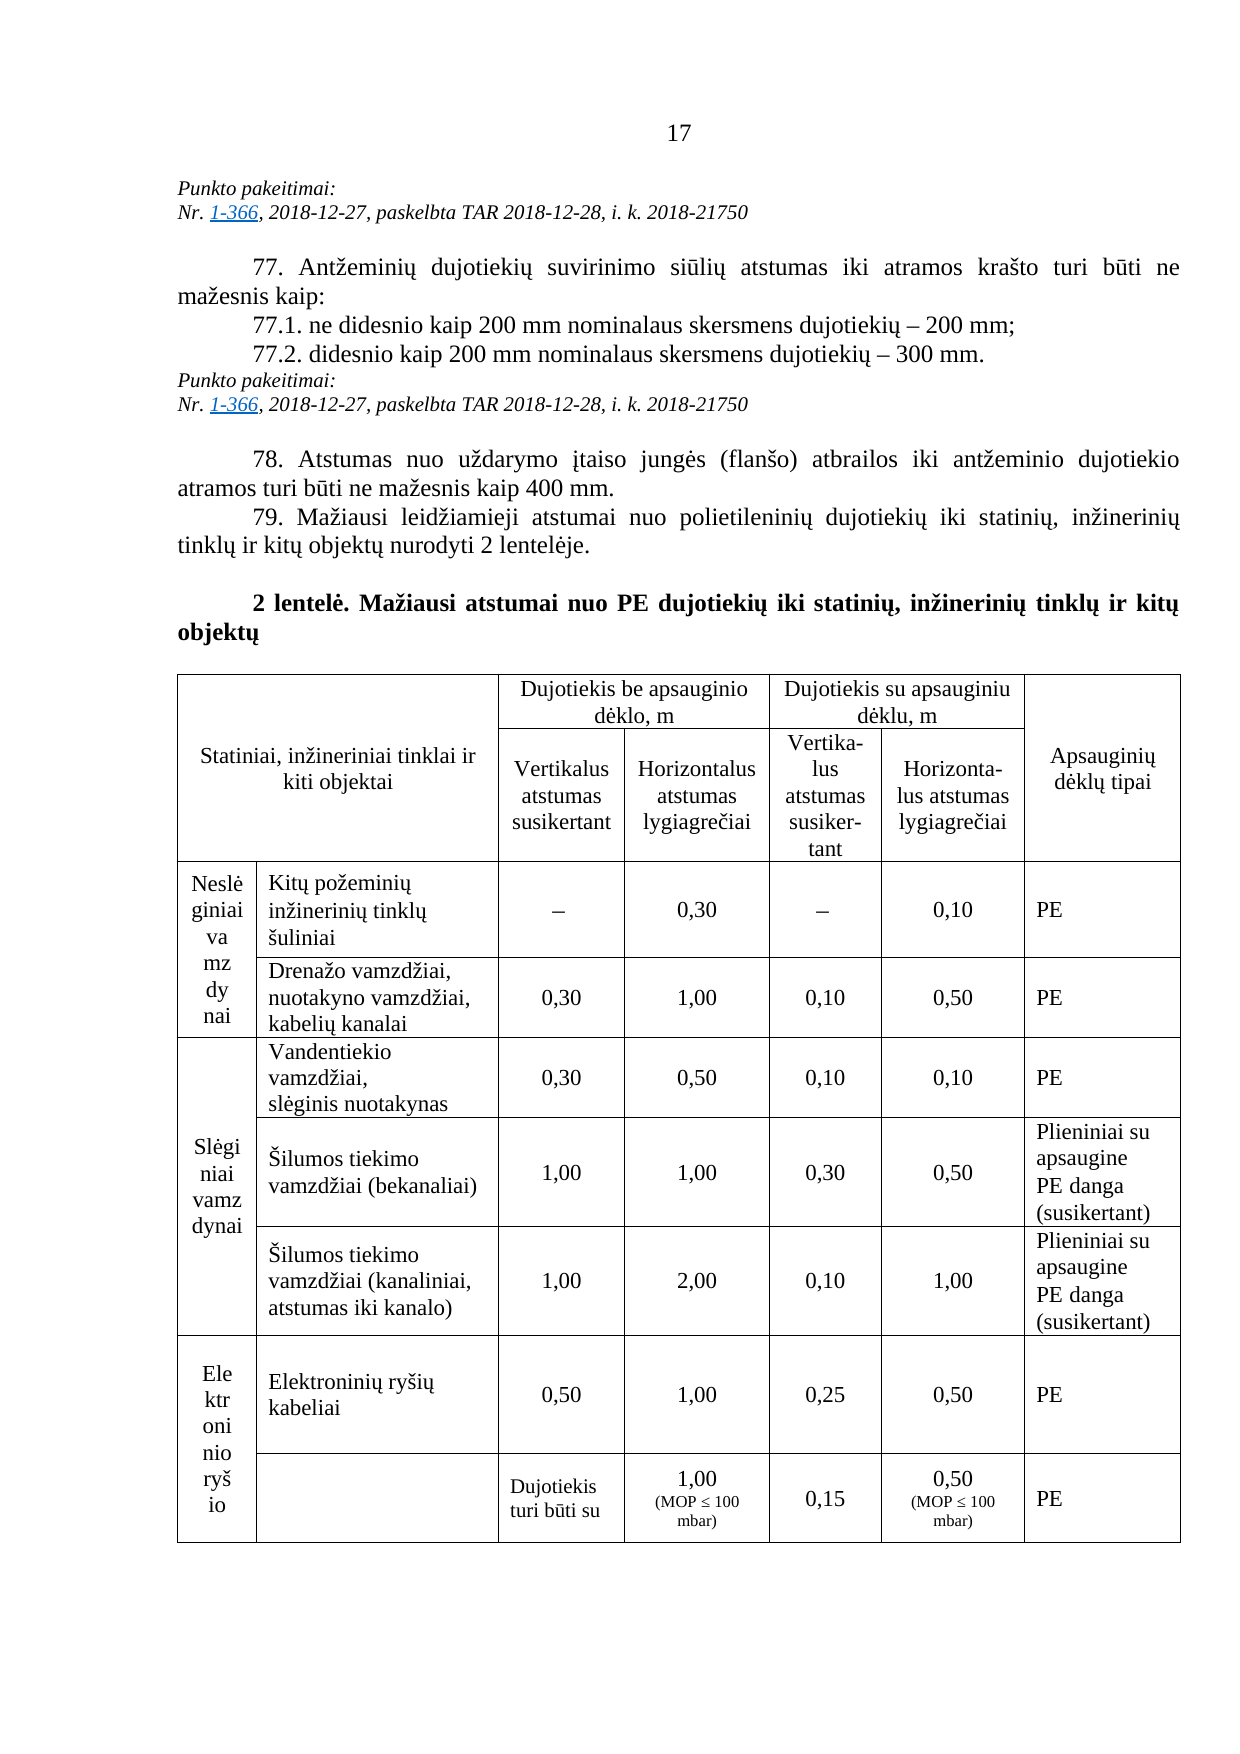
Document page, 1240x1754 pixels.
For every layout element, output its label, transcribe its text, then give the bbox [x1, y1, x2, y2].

table_cell 1,00 [499, 1227, 624, 1334]
table_cell Dujotiekis turi būti su [499, 1454, 624, 1542]
table_header Statiniai, inžineriniai tinklai ir kiti objektai [178, 675, 498, 861]
table_cell Slėginiai vamzdynai [178, 1038, 256, 1334]
text 77.2. didesnio kaip 200 mm nominalaus skersmens dujotiekių – 300 mm. [177, 339, 1181, 367]
text 77.1. ne didesnio kaip 200 mm nominalaus skersmens dujotiekių – 200 mm; [177, 310, 1181, 339]
table_cell Šilumos tiekimo vamzdžiai (kanaliniai, atstumas iki kanalo) [257, 1227, 498, 1334]
table_cell 0,15 [770, 1454, 881, 1542]
text 79. Mažiausi leidžiamieji atstumai nuo polietileninių dujotiekių iki statinių, inžinerinių tinklų ir kitų objektų nurodyti 2 lentelėje. [177, 502, 1181, 559]
table_cell 0,10 [770, 1038, 881, 1117]
table_cell Horizontalus atstumas lygiagrečiai [625, 729, 769, 861]
table_cell Neslėginiai vamzdynai [178, 862, 256, 1037]
text Punkto pakeitimai: [177, 367, 1181, 392]
table_cell 2,00 [625, 1227, 769, 1334]
table_cell Vertika-lus atstumas susiker-tant [770, 729, 881, 861]
table_header Dujotiekis su apsauginiu dėklu, m [770, 675, 1024, 728]
table_cell PE [1025, 1038, 1180, 1117]
table_cell Vertikalus atstumas susikertant [499, 729, 624, 861]
table_cell Plieniniai su apsaugine PE danga (susikertant) [1025, 1227, 1180, 1334]
table_cell 0,25 [770, 1336, 881, 1453]
table_cell 0,50 [882, 1336, 1024, 1453]
table_cell PE [1025, 1336, 1180, 1453]
text Nr. 1-366, 2018-12-27, paskelbta TAR 2018-12-28, i. k. 2018-21750 [177, 200, 1181, 224]
table_cell 0,10 [770, 1227, 881, 1334]
table_cell Vandentiekio vamzdžiai, slėginis nuotakynas [257, 1038, 498, 1117]
text Punkto pakeitimai: [177, 176, 1181, 200]
table_cell PE [1025, 958, 1180, 1037]
table_cell PE [1025, 862, 1180, 957]
table_cell Šilumos tiekimo vamzdžiai (bekanaliai) [257, 1118, 498, 1226]
table_cell 0,10 [882, 862, 1024, 957]
table_cell [257, 1454, 498, 1542]
table_cell Elektroninių ryšių kabeliai [257, 1336, 498, 1453]
table_cell 0,50 [499, 1336, 624, 1453]
table_cell – [499, 862, 624, 957]
table_cell 0,10 [770, 958, 881, 1037]
table_cell 1,00 [625, 1336, 769, 1453]
table_cell 0,50 [625, 1038, 769, 1117]
table_cell PE [1025, 1454, 1180, 1542]
text 2 lentelė. Mažiausi atstumai nuo PE dujotiekių iki statinių, inžinerinių tinklų ir kitų objektų [177, 588, 1181, 646]
text 78. Atstumas nuo uždarymo įtaiso jungės (flanšo) atbrailos iki antžeminio dujotiekio atramos turi būti ne mažesnis kaip 400 mm. [177, 444, 1181, 502]
table_cell 0,30 [499, 1038, 624, 1117]
table_cell 0,30 [499, 958, 624, 1037]
table_cell Kitų požeminių inžinerinių tinklų šuliniai [257, 862, 498, 957]
table_cell 0,30 [625, 862, 769, 957]
table_cell – [770, 862, 881, 957]
text Nr. 1-366, 2018-12-27, paskelbta TAR 2018-12-28, i. k. 2018-21750 [177, 392, 1181, 416]
table_cell 1,00 [625, 958, 769, 1037]
table_header Dujotiekis be apsauginio dėklo, m [499, 675, 769, 728]
table_cell 0,50 [882, 958, 1024, 1037]
table_cell 1,00 [882, 1227, 1024, 1334]
table_header Apsauginių dėklų tipai [1025, 675, 1180, 861]
table_cell 0,50 [882, 1118, 1024, 1226]
text 77. Antžeminių dujotiekių suvirinimo siūlių atstumas iki atramos krašto turi būti ne mažesnis kaip: [177, 252, 1181, 310]
table_cell 0,10 [882, 1038, 1024, 1117]
table_cell Elektroninio ryšio [178, 1336, 256, 1542]
table_cell 1,00 [625, 1118, 769, 1226]
table_cell Plieniniai su apsaugine PE danga (susikertant) [1025, 1118, 1180, 1226]
table_cell 0,50 (MOP ≤ 100 mbar) [882, 1454, 1024, 1542]
table_cell 0,30 [770, 1118, 881, 1226]
table_cell Drenažo vamzdžiai, nuotakyno vamzdžiai, kabelių kanalai [257, 958, 498, 1037]
table_cell 1,00 (MOP ≤ 100 mbar) [625, 1454, 769, 1542]
table_cell 1,00 [499, 1118, 624, 1226]
table_cell Horizonta-lus atstumas lygiagrečiai [882, 729, 1024, 861]
